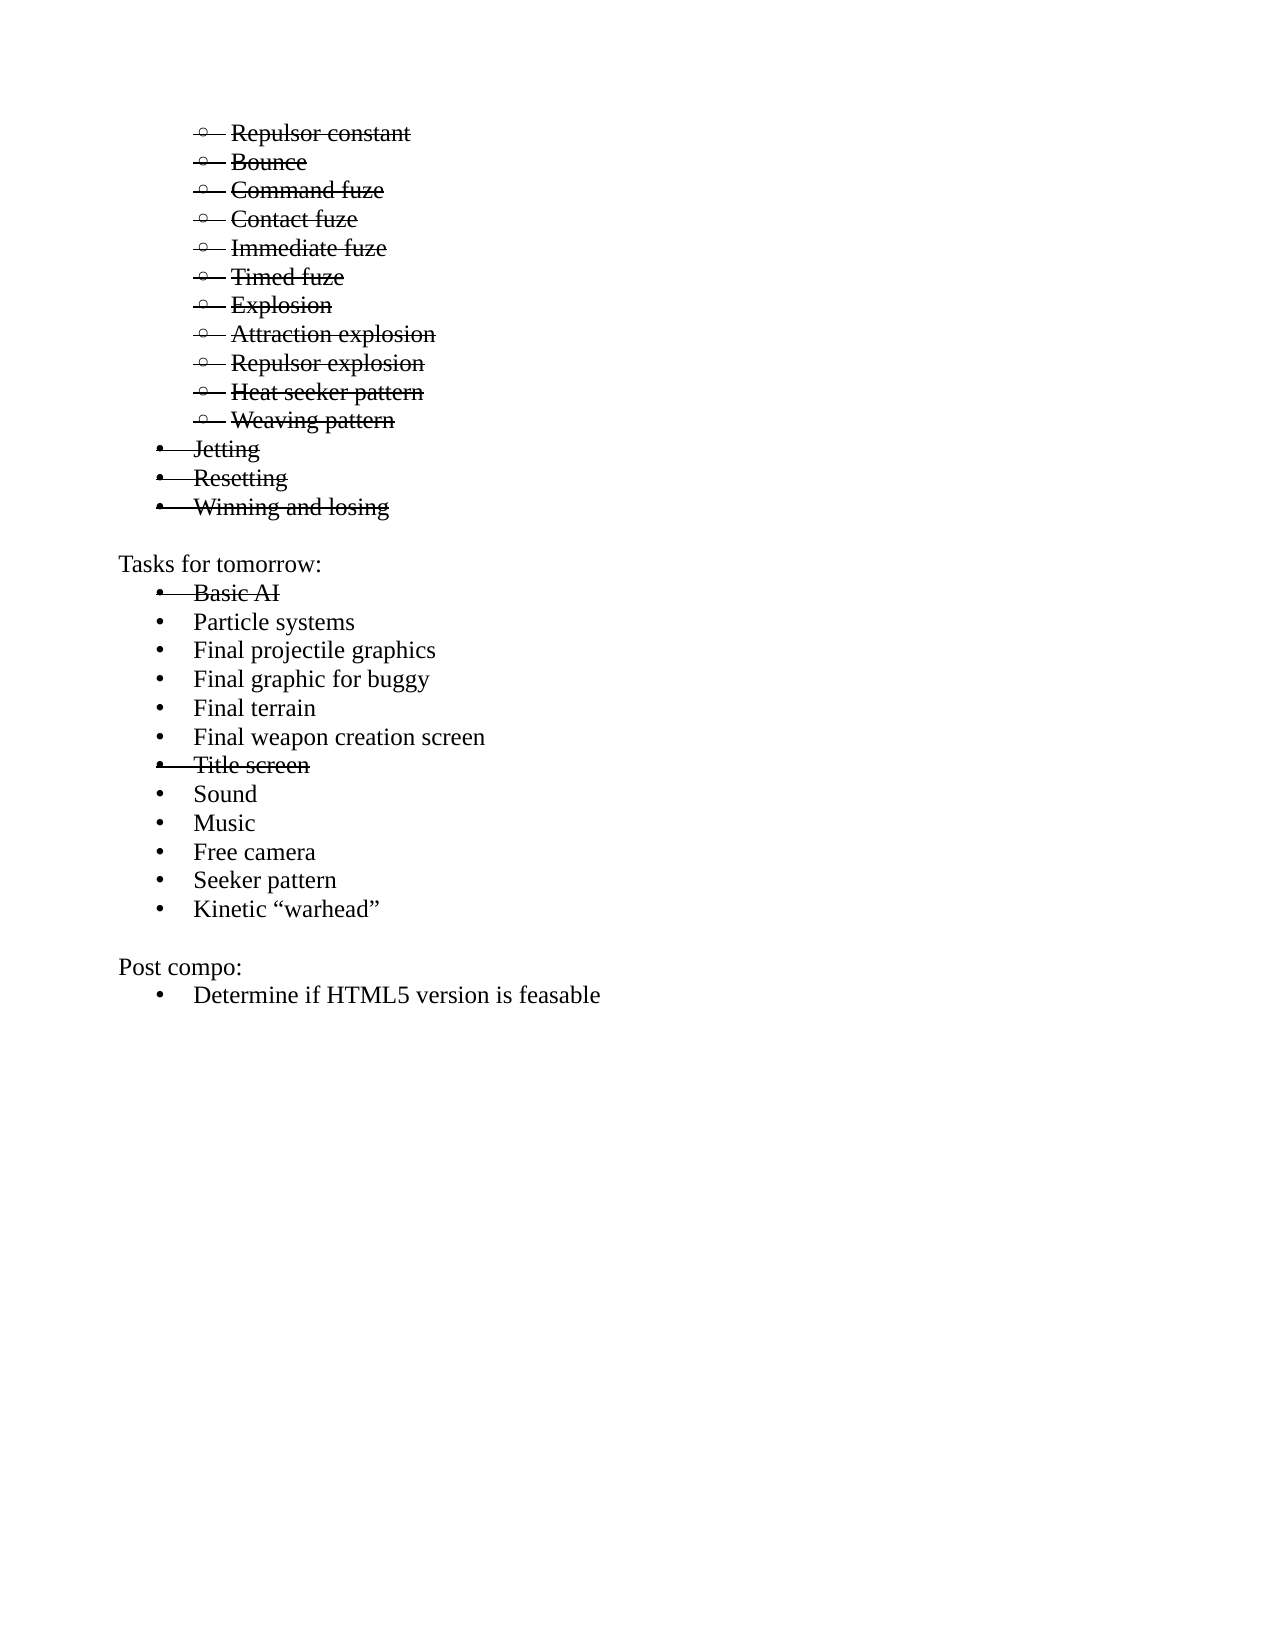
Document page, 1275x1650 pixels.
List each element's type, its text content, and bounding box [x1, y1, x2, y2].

list Title screen [156, 751, 1157, 779]
list Seeker pattern [156, 866, 1157, 894]
list Command fuze [193, 176, 1157, 204]
list Repulsor constant [193, 118, 1157, 147]
text Tasks for tomorrow: [118, 549, 1157, 578]
list Bounce [193, 147, 1157, 176]
list Resetting [156, 463, 1157, 492]
list Timed fuze [193, 262, 1157, 291]
list Basic AI [156, 578, 1157, 607]
list Immediate fuze [193, 233, 1157, 262]
list Weaving pattern [193, 406, 1157, 434]
list Free camera [156, 837, 1157, 866]
list Attraction explosion [193, 319, 1157, 348]
list Final terrain [156, 693, 1157, 722]
list Jetting [156, 434, 1157, 463]
list Final weapon creation screen [156, 722, 1157, 751]
list Kinetic “warhead” [156, 894, 1157, 923]
list Particle systems [156, 607, 1157, 636]
text Post compo: [118, 952, 1157, 981]
list Sound [156, 779, 1157, 808]
list Heat seeker pattern [193, 377, 1157, 406]
list Contact fuze [193, 204, 1157, 233]
list Winning and losing [156, 492, 1157, 521]
list Final projectile graphics [156, 636, 1157, 664]
list Music [156, 808, 1157, 837]
list Determine if HTML5 version is feasable [156, 981, 1157, 1009]
list Final graphic for buggy [156, 664, 1157, 693]
list Repulsor explosion [193, 348, 1157, 377]
list Explosion [193, 291, 1157, 319]
